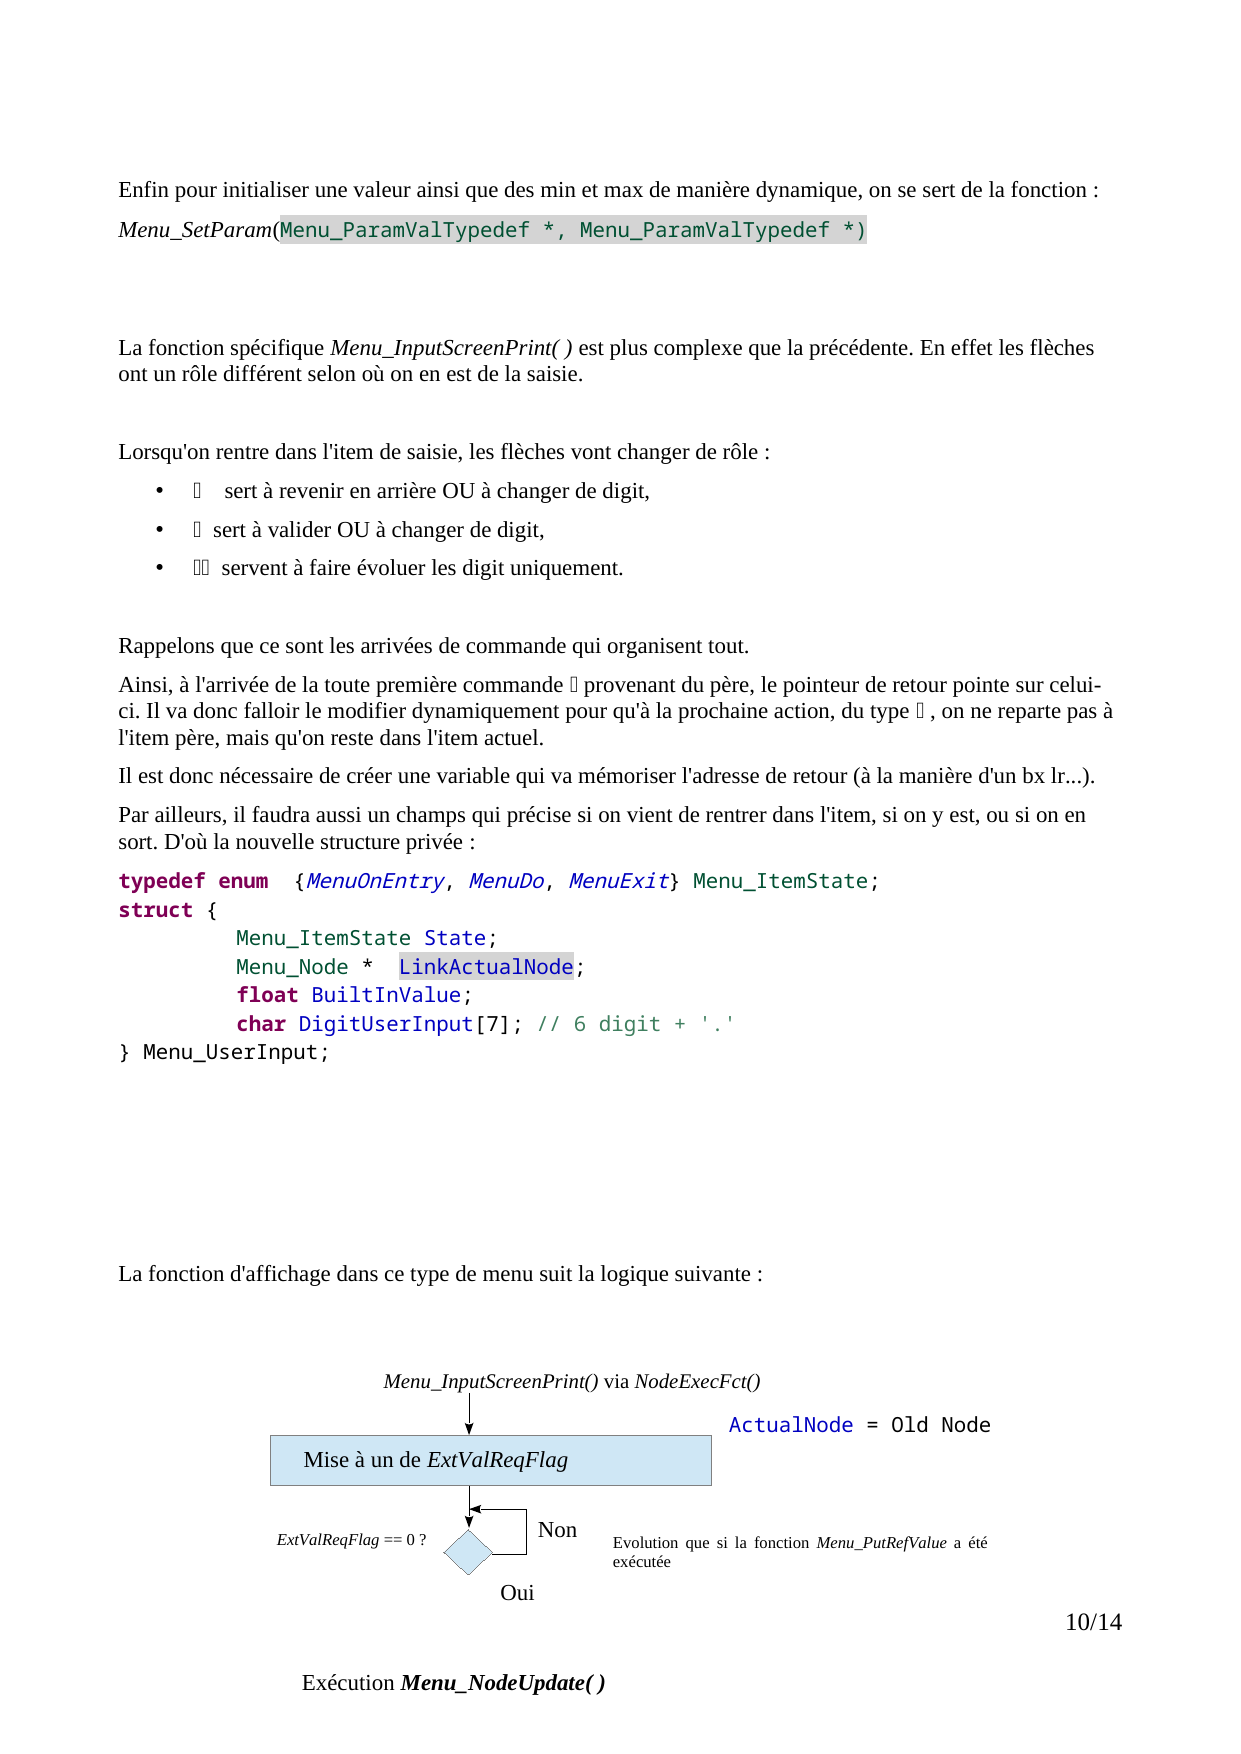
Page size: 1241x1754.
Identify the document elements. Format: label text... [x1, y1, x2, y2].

text La fonction spécifique Menu_InputScreenPrint( ) est plus complexe que la précédente. En effet les flèches ont un rôle différent selon où on en est de la saisie. [118, 334, 1122, 387]
text Menu_Node * LinkActualNode; [118, 952, 1122, 980]
text typedef enum {MenuOnEntry, MenuDo, MenuExit} Menu_ItemState; [118, 867, 1122, 895]
text Enfin pour initialiser une valeur ainsi que des min et max de manière dynamique, on se sert de la fonction : [118, 176, 1122, 203]
text } Menu_UserInput; [118, 1037, 1122, 1066]
text struct { [118, 895, 1122, 923]
text La fonction d'affichage dans ce type de menu suit la logique suivante : [118, 1260, 1122, 1286]
text Menu_SetParam(Menu_ParamValTypedef *, Menu_ParamValTypedef *) [118, 215, 1122, 244]
text Lorsqu'on rentre dans l'item de saisie, les flèches vont changer de rôle : [118, 438, 1122, 464]
text Menu_ItemState State; [118, 923, 1122, 952]
text Ainsi, à l'arrivée de la toute première commande  provenant du père, le pointeur de retour pointe sur celui-ci. Il va donc falloir le modifier dynamiquement pour qu'à la prochaine action, du type  , on ne reparte pas à l'item père, mais qu'on reste dans l'item actuel. [118, 671, 1122, 750]
list  sert à revenir en arrière OU à changer de digit, [156, 477, 1122, 503]
list  sert à valider OU à changer de digit, [156, 516, 1122, 542]
text float BuiltInValue; [118, 980, 1122, 1009]
text Il est donc nécessaire de créer une variable qui va mémoriser l'adresse de retour (à la manière d'un bx lr...). [118, 763, 1122, 789]
list  servent à faire évoluer les digit uniquement. [156, 554, 1122, 581]
text Rappelons que ce sont les arrivées de commande qui organisent tout. [118, 632, 1122, 658]
text char DigitUserInput[7]; // 6 digit + '.' [118, 1009, 1122, 1037]
text Par ailleurs, il faudra aussi un champs qui précise si on vient de rentrer dans l'item, si on y est, ou si on en sort. D'où la nouvelle structure privée : [118, 801, 1122, 854]
